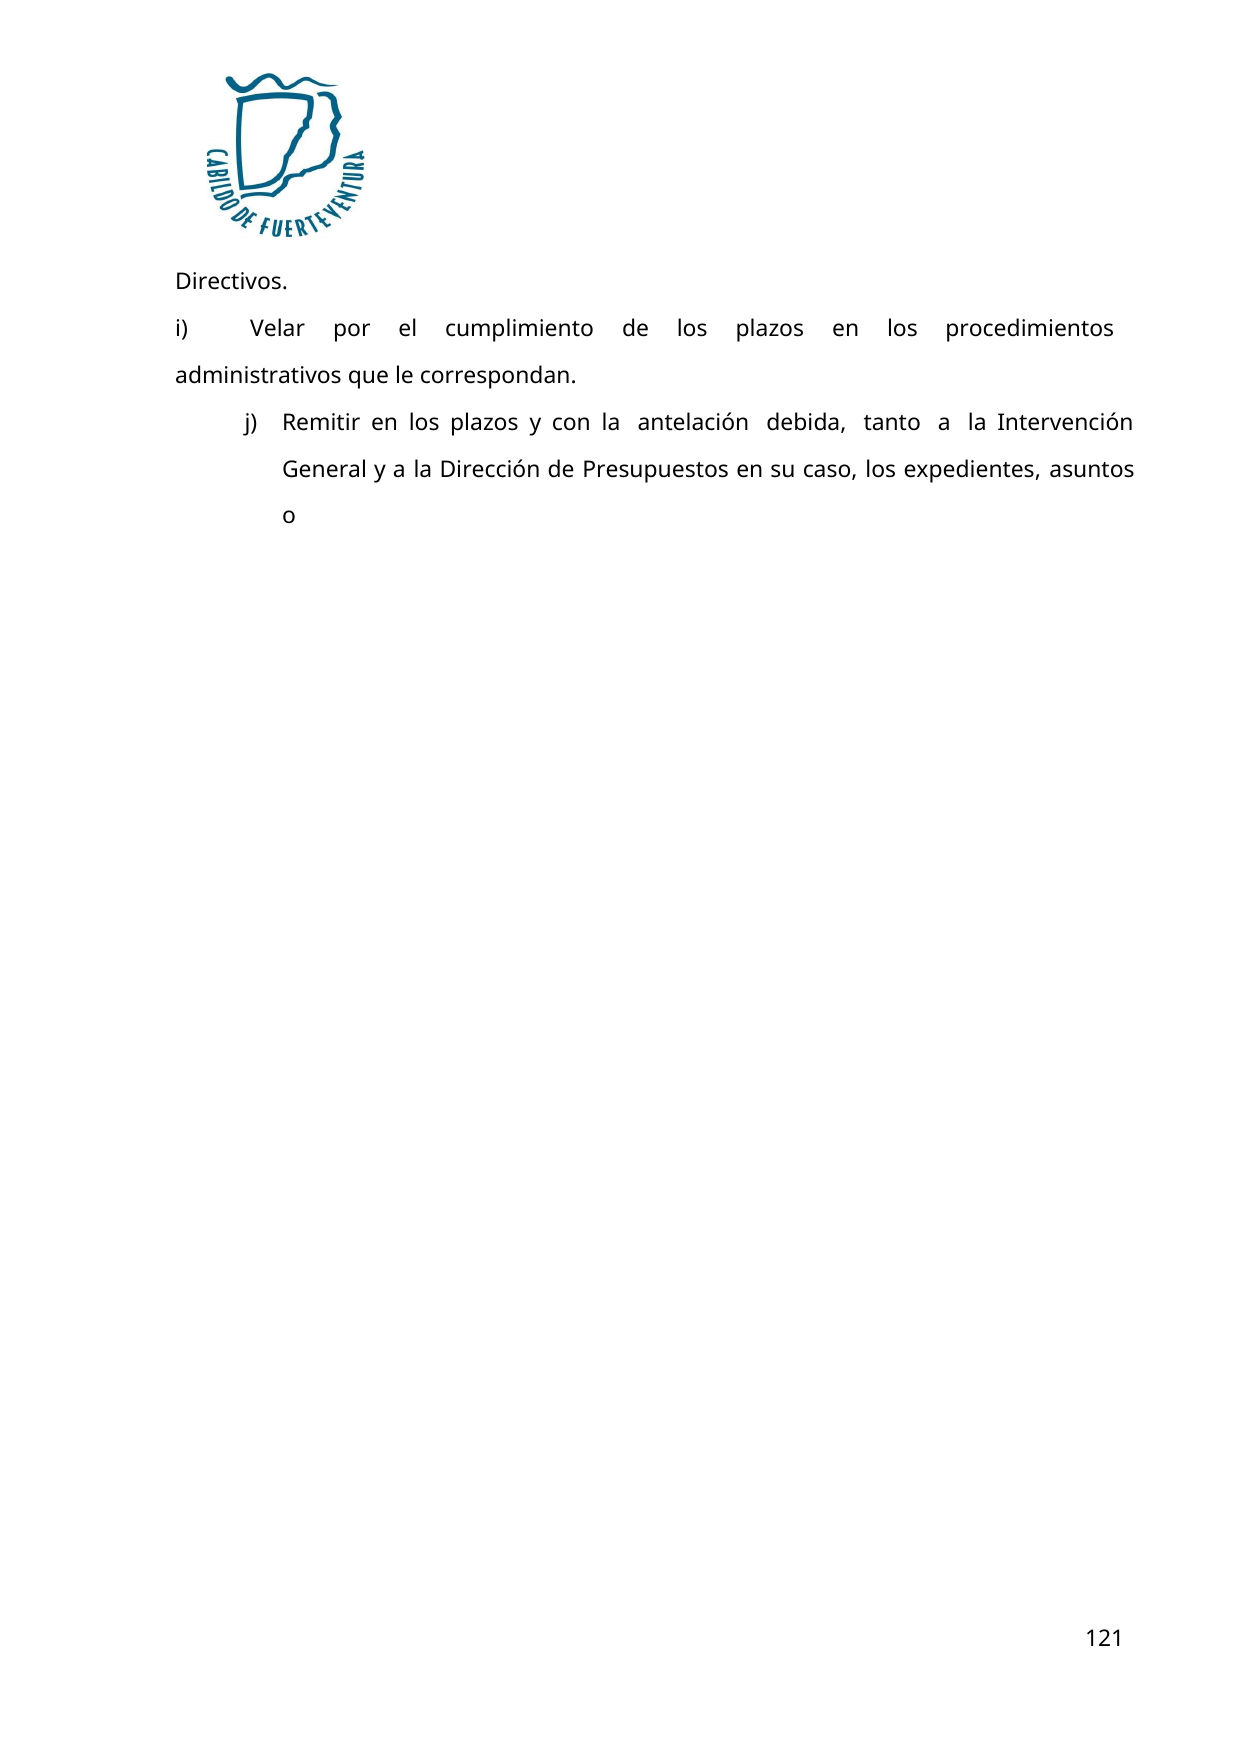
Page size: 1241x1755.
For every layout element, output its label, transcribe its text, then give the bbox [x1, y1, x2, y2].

list Remitir en los plazos y con la antelación debida, tanto a la Intervención General y a la Dirección de Presupuestos en su caso, los expedientes, asuntos o [244, 406, 1134, 531]
list Directivos. [175, 265, 1114, 296]
list Velar por el cumplimiento de los plazos en los procedimientos administrativos que le correspondan. [175, 312, 1114, 390]
